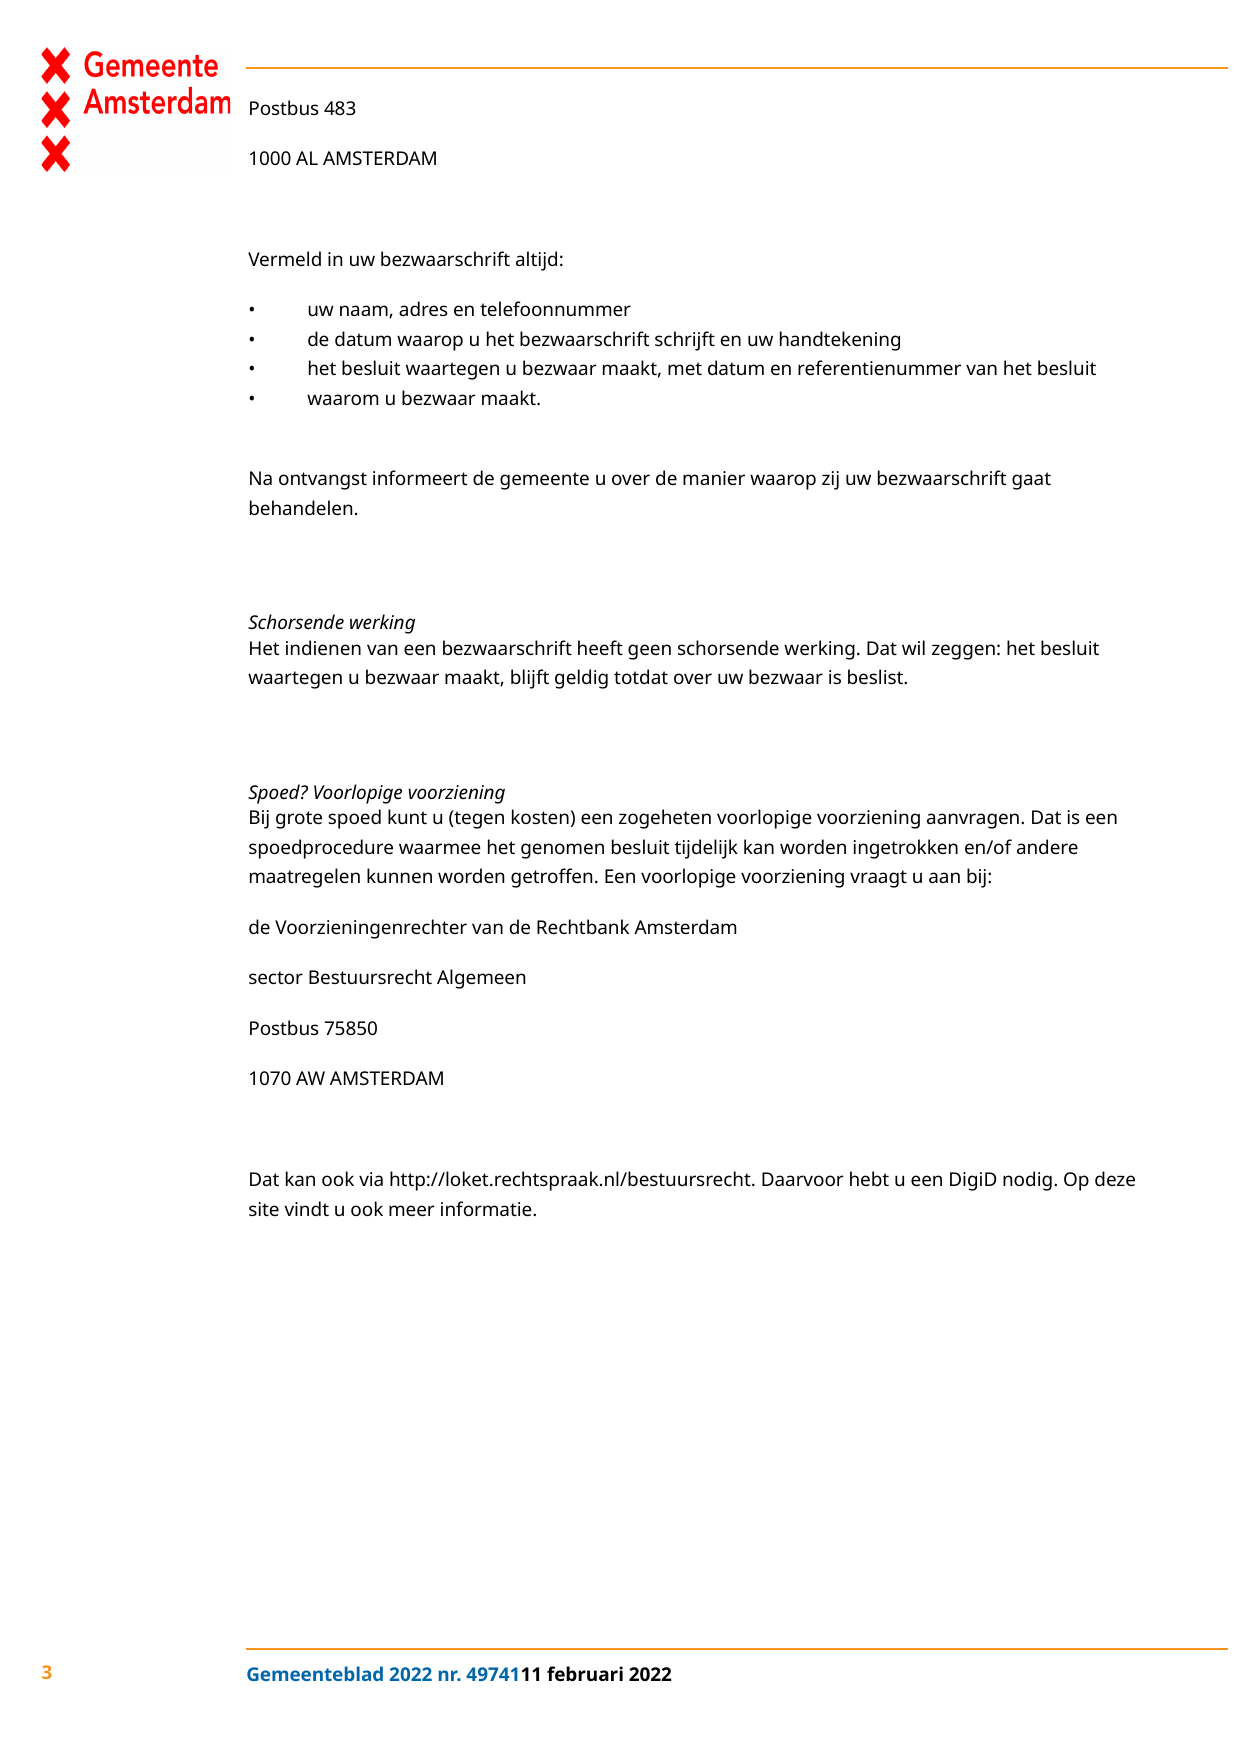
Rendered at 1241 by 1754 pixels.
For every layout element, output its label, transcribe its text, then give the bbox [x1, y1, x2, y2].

text Vermeld in uw bezwaarschrift altijd: [248, 246, 1152, 272]
text Postbus 75850 [248, 1015, 1152, 1041]
text 1070 AW AMSTERDAM [248, 1065, 1152, 1091]
list waarom u bezwaar maakt. [248, 385, 1152, 411]
text 1000 AL AMSTERDAM [248, 145, 1152, 171]
picture [41, 47, 231, 172]
list het besluit waartegen u bezwaar maakt, met datum en referentienummer van het besluit [248, 356, 1152, 381]
text sector Bestuursrecht Algemeen [248, 964, 1152, 990]
text Na ontvangst informeert de gemeente u over de manier waarop zij uw bezwaarschrift gaat behandelen. [248, 465, 1152, 521]
text Dat kan ook via http://loket.rechtspraak.nl/bestuursrecht. Daarvoor hebt u een DigiD nodig. Op deze site vindt u ook meer informatie. [248, 1166, 1152, 1222]
text Het indienen van een bezwaarschrift heeft geen schorsende werking. Dat wil zeggen: het besluit waartegen u bezwaar maakt, blijft geldig totdat over uw bezwaar is beslist. [248, 635, 1152, 690]
text de Voorzieningenrechter van de Rechtbank Amsterdam [248, 914, 1152, 940]
text Spoed? Voorlopige voorziening [248, 779, 1152, 804]
text Schorsende werking [248, 609, 1152, 635]
list uw naam, adres en telefoonnummer [248, 296, 1152, 322]
text Bij grote spoed kunt u (tegen kosten) een zogeheten voorlopige voorziening aanvragen. Dat is een spoedprocedure waarmee het genomen besluit tijdelijk kan worden ingetrokken en/of andere maatregelen kunnen worden getroffen. Een voorlopige voorziening vraagt u aan bij: [248, 804, 1152, 889]
list de datum waarop u het bezwaarschrift schrijft en uw handtekening [248, 326, 1152, 352]
text Postbus 483 [248, 95, 1152, 121]
